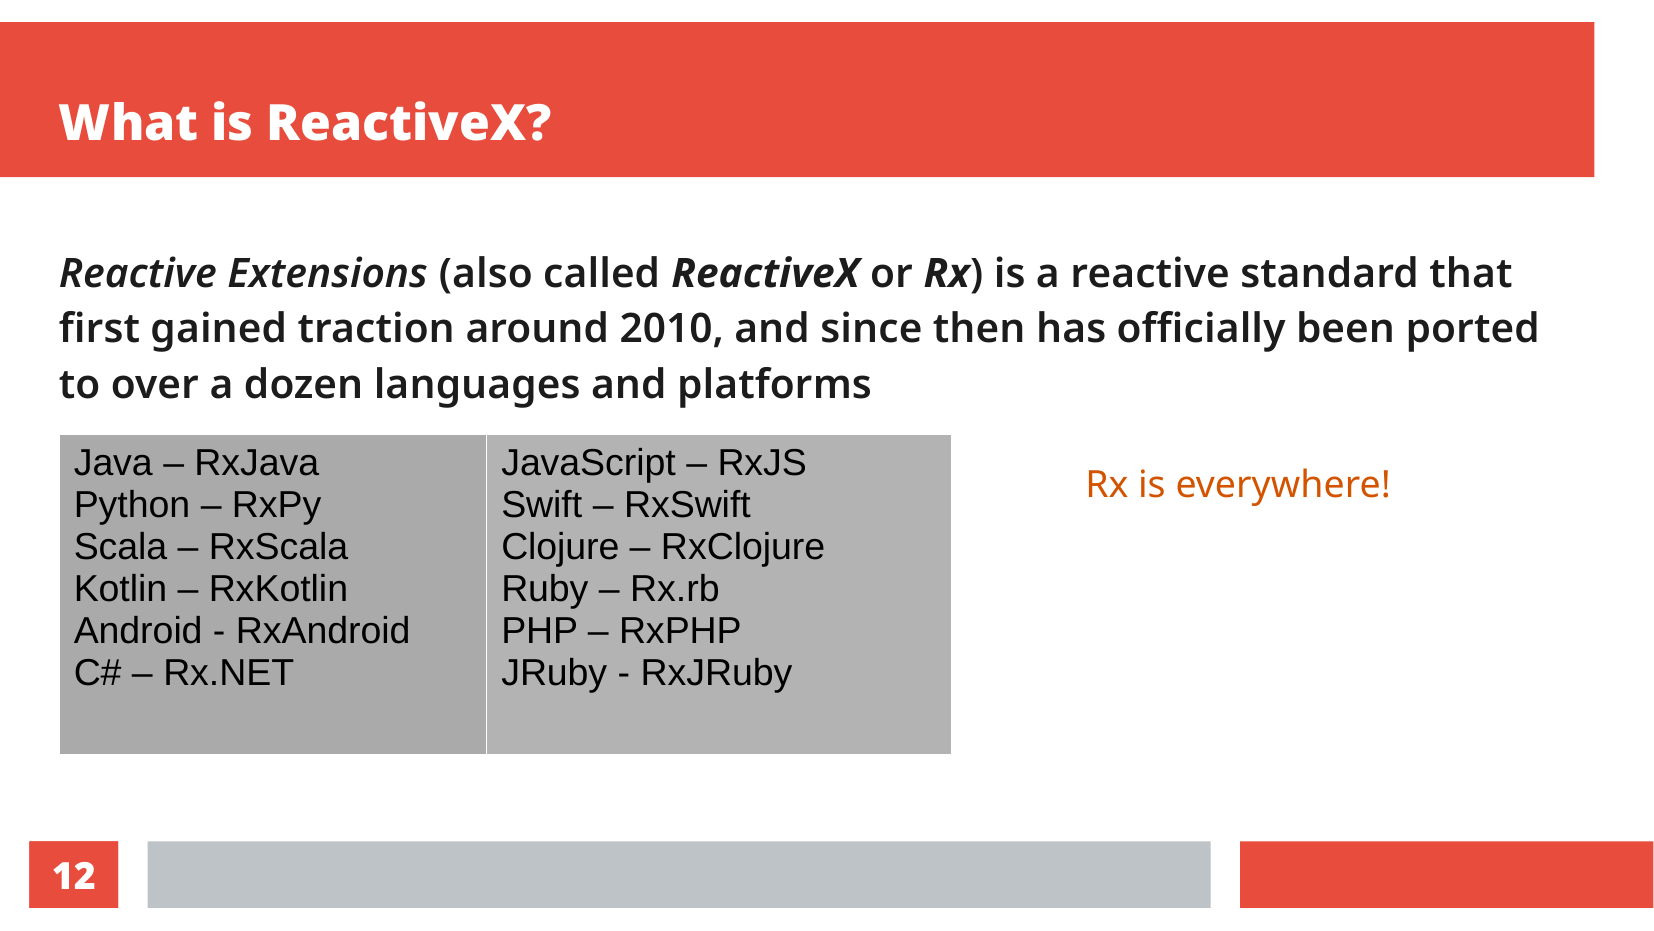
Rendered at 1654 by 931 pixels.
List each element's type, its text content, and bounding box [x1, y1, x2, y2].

table_header Java – RxJava Python – RxPy Scala – RxScala Kotlin – RxKotlin Android - RxAndroid C# – Rx.NET [60, 435, 486, 754]
list Reactive Extensions (also called ReactiveX or Rx) is a reactive standard that first gained traction around 2010, and since then has officially been ported to over a dozen languages and platforms [58, 243, 1565, 820]
title What is ReactiveX? [58, 44, 1595, 155]
table_header JavaScript – RxJS Swift – RxSwift Clojure – RxClojure Ruby – Rx.rb PHP – RxPHP JRuby - RxJRuby [487, 435, 951, 754]
text_box Rx is everywhere! [1070, 449, 1439, 512]
